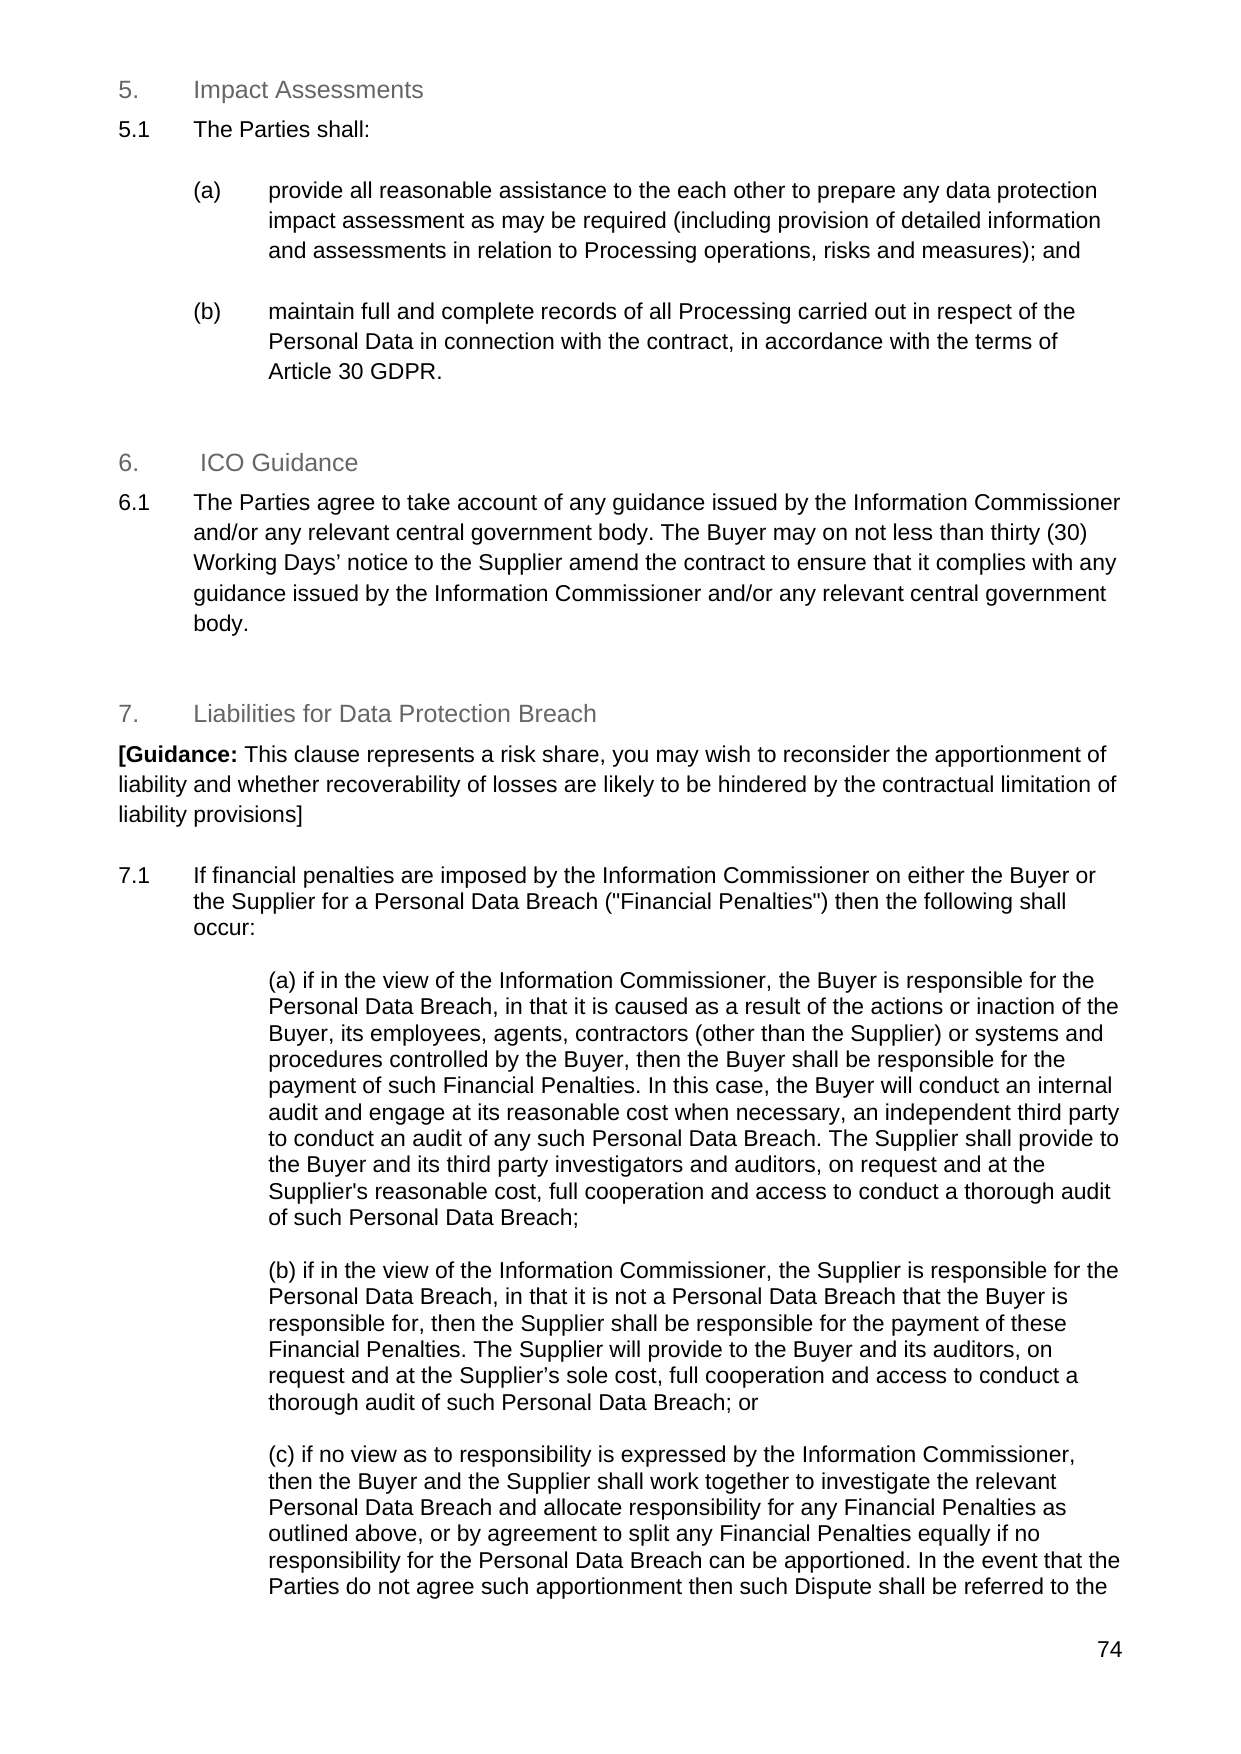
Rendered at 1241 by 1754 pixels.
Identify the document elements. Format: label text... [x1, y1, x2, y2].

text 7.1 If financial penalties are imposed by the Information Commissioner on either the Buyer or the Supplier for a Personal Data Breach ("Financial Penalties") then the following shall occur: [118, 862, 1122, 941]
text 6.1 The Parties agree to take account of any guidance issued by the Information Commissioner and/or any relevant central government body. The Buyer may on not less than thirty (30) Working Days’ notice to the Supplier amend the contract to ensure that it complies with any guidance issued by the Information Commissioner and/or any relevant central government body. [118, 489, 1122, 636]
text (b) if in the view of the Information Commissioner, the Supplier is responsible for the Personal Data Breach, in that it is not a Personal Data Breach that the Buyer is responsible for, then the Supplier shall be responsible for the payment of these Financial Penalties. The Supplier will provide to the Buyer and its auditors, on request and at the Supplier’s sole cost, full cooperation and access to conduct a thorough audit of such Personal Data Breach; or [268, 1257, 1122, 1415]
text 5.1 The Parties shall: [118, 116, 1122, 143]
subtitle 5. Impact Assessments [118, 75, 1122, 104]
subtitle 6. ICO Guidance [118, 448, 1122, 476]
text (a) if in the view of the Information Commissioner, the Buyer is responsible for the Personal Data Breach, in that it is caused as a result of the actions or inaction of the Buyer, its employees, agents, contractors (other than the Supplier) or systems and procedures controlled by the Buyer, then the Buyer shall be responsible for the payment of such Financial Penalties. In this case, the Buyer will conduct an internal audit and engage at its reasonable cost when necessary, an independent third party to conduct an audit of any such Personal Data Breach. The Supplier shall provide to the Buyer and its third party investigators and auditors, on request and at the Supplier's reasonable cost, full cooperation and access to conduct a thorough audit of such Personal Data Breach; [268, 967, 1122, 1231]
text (b) maintain full and complete records of all Processing carried out in respect of the Personal Data in connection with the contract, in accordance with the terms of Article 30 GDPR. [193, 298, 1122, 384]
text (a) provide all reasonable assistance to the each other to prepare any data protection impact assessment as may be required (including provision of detailed information and assessments in relation to Processing operations, risks and measures); and [193, 177, 1122, 263]
text [Guidance: This clause represents a risk share, you may wish to reconsider the apportionment of liability and whether recoverability of losses are likely to be hindered by the contractual limitation of liability provisions] [118, 741, 1122, 827]
text (c) if no view as to responsibility is expressed by the Information Commissioner, then the Buyer and the Supplier shall work together to investigate the relevant Personal Data Breach and allocate responsibility for any Financial Penalties as outlined above, or by agreement to split any Financial Penalties equally if no responsibility for the Personal Data Breach can be apportioned. In the event that the Parties do not agree such apportionment then such Dispute shall be referred to the [268, 1441, 1122, 1599]
subtitle 7. Liabilities for Data Protection Breach [118, 699, 1122, 728]
